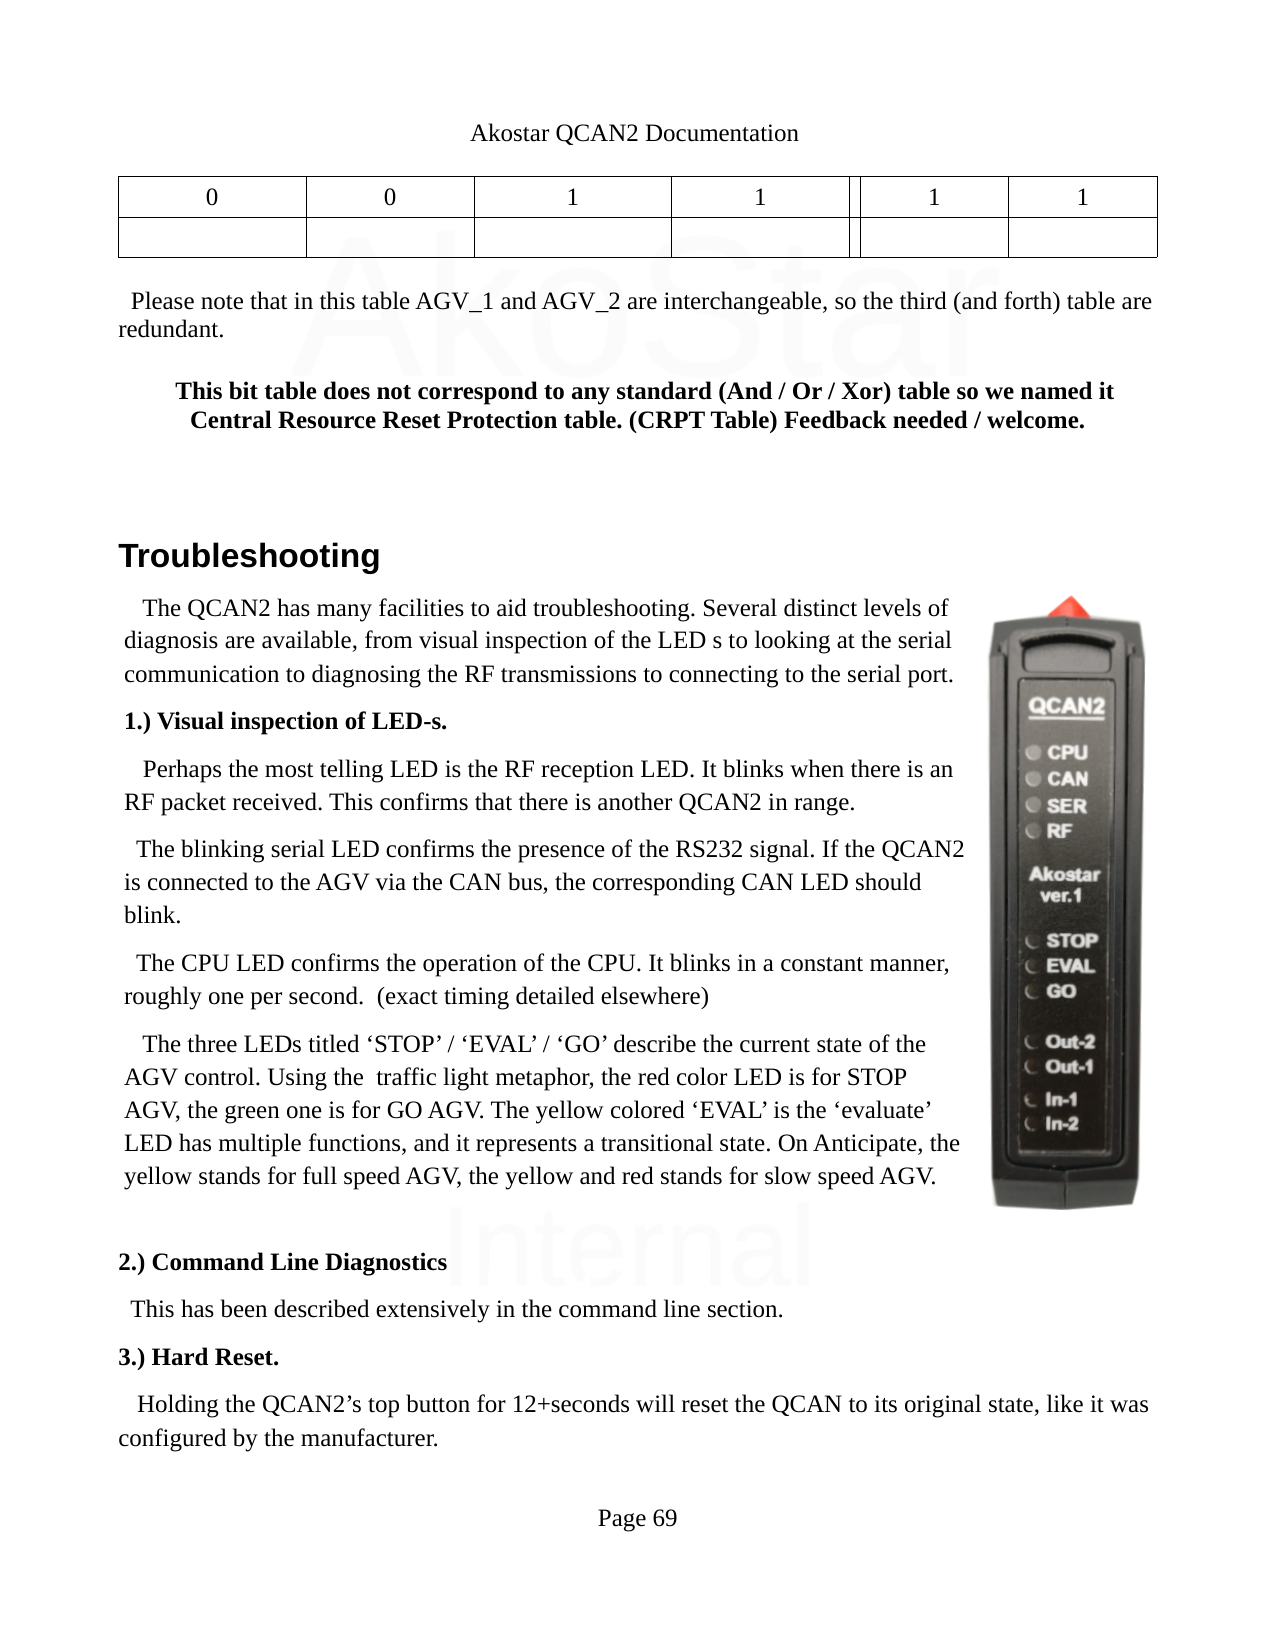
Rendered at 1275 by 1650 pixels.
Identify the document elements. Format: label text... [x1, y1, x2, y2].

table_cell [672, 218, 849, 257]
table_cell [850, 177, 860, 217]
text Holding the QCAN2’s top button for 12+seconds will reset the QCAN to its original state, like it was configured by the manufacturer. [118, 1389, 1157, 1451]
table_cell 1 [1009, 177, 1157, 217]
table_cell [307, 218, 474, 257]
table_cell [861, 218, 1008, 257]
table_cell [475, 218, 671, 257]
table_cell [850, 218, 860, 257]
table_cell 0 [307, 177, 474, 217]
text 3.) Hard Reset. [118, 1342, 1157, 1371]
text This has been described extensively in the command line section. [118, 1294, 1157, 1323]
text This bit table does not correspond to any standard (And / Or / Xor) table so we named it Central Resource Reset Protection table. (CRPT Table) Feedback needed / welcome. [118, 372, 1157, 434]
table_cell [119, 218, 306, 257]
table_cell 1 [861, 177, 1008, 217]
table_cell 1 [475, 177, 671, 217]
text 2.) Command Line Diagnostics [118, 1247, 1157, 1276]
table_cell [1009, 218, 1157, 257]
table_cell 1 [672, 177, 849, 217]
picture [977, 592, 1152, 1213]
table_header [972, 587, 1157, 1247]
subtitle Troubleshooting [118, 536, 1157, 574]
table_cell 0 [119, 177, 306, 217]
table_header The QCAN2 has many facilities to aid troubleshooting. Several distinct levels of diagnosis are available, from visual inspection of the LED s to looking at the serial communication to diagnosing the RF transmissions to connecting to the serial port. 1.) Visual inspection of LED-s. Perhaps the most telling LED is the RF reception LED. It blinks when there is an RF packet received. This confirms that there is another QCAN2 in range. The blinking serial LED confirms the presence of the RS232 signal. If the QCAN2 is connected to the AGV via the CAN bus, the corresponding CAN LED should blink. The CPU LED confirms the operation of the CPU. It blinks in a constant manner, roughly one per second. (exact timing detailed elsewhere) The three LEDs titled ‘STOP’ / ‘EVAL’ / ‘GO’ describe the current state of the AGV control. Using the traffic light metaphor, the red color LED is for STOP AGV, the green one is for GO AGV. The yellow colored ‘EVAL’ is the ‘evaluate’ LED has multiple functions, and it represents a transitional state. On Anticipate, the yellow stands for full speed AGV, the yellow and red stands for slow speed AGV. [118, 587, 972, 1247]
text Please note that in this table AGV_1 and AGV_2 are interchangeable, so the third (and forth) table are redundant. [118, 286, 1157, 343]
